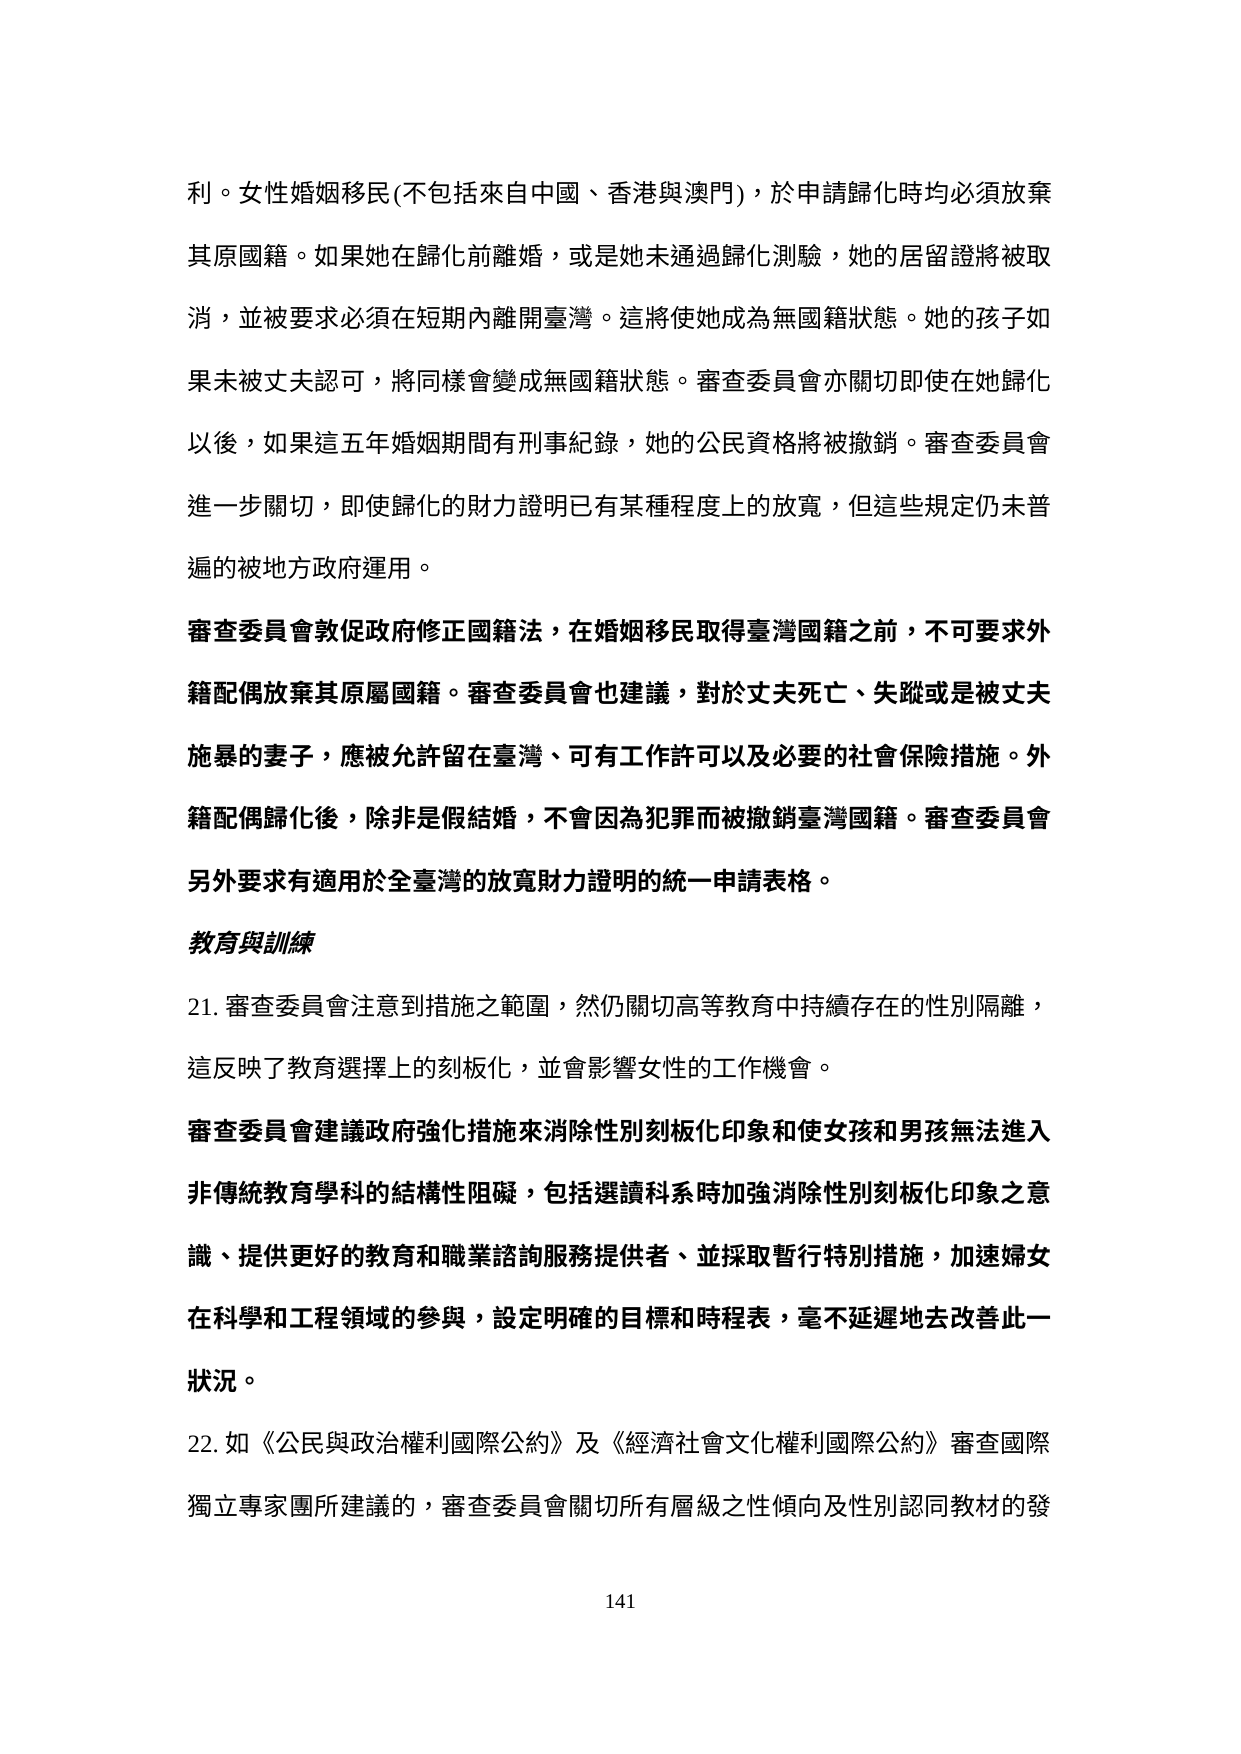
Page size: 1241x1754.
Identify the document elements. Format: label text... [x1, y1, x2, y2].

text 22. 如《公民與政治權利國際公約》及《經濟社會文化權利國際公約》審查國際獨立專家團所建議的，審查委員會關切所有層級之性傾向及性別認同教材的發 [187, 1400, 1053, 1525]
text 審查委員會建議政府強化措施來消除性別刻板化印象和使女孩和男孩無法進入非傳統教育學科的結構性阻礙，包括選讀科系時加強消除性別刻板化印象之意識、提供更好的教育和職業諮詢服務提供者、並採取暫行特別措施，加速婦女在科學和工程領域的參與，設定明確的目標和時程表，毫不延遲地去改善此一狀況。 [187, 1087, 1053, 1400]
text 審查委員會敦促政府修正國籍法，在婚姻移民取得臺灣國籍之前，不可要求外籍配偶放棄其原屬國籍。審查委員會也建議，對於丈夫死亡、失蹤或是被丈夫施暴的妻子，應被允許留在臺灣、可有工作許可以及必要的社會保險措施。外籍配偶歸化後，除非是假結婚，不會因為犯罪而被撤銷臺灣國籍。審查委員會另外要求有適用於全臺灣的放寬財力證明的統一申請表格。 [187, 587, 1053, 900]
text 教育與訓練 [187, 900, 1053, 962]
text 21. 審查委員會注意到措施之範圍，然仍關切高等教育中持續存在的性別隔離，這反映了教育選擇上的刻板化，並會影響女性的工作機會。 [187, 962, 1053, 1087]
text 利。女性婚姻移民(不包括來自中國、香港與澳門)，於申請歸化時均必須放棄其原國籍。如果她在歸化前離婚，或是她未通過歸化測驗，她的居留證將被取消，並被要求必須在短期內離開臺灣。這將使她成為無國籍狀態。她的孩子如果未被丈夫認可，將同樣會變成無國籍狀態。審查委員會亦關切即使在她歸化以後，如果這五年婚姻期間有刑事紀錄，她的公民資格將被撤銷。審查委員會進一步關切，即使歸化的財力證明已有某種程度上的放寬，但這些規定仍未普遍的被地方政府運用。 [187, 150, 1053, 587]
